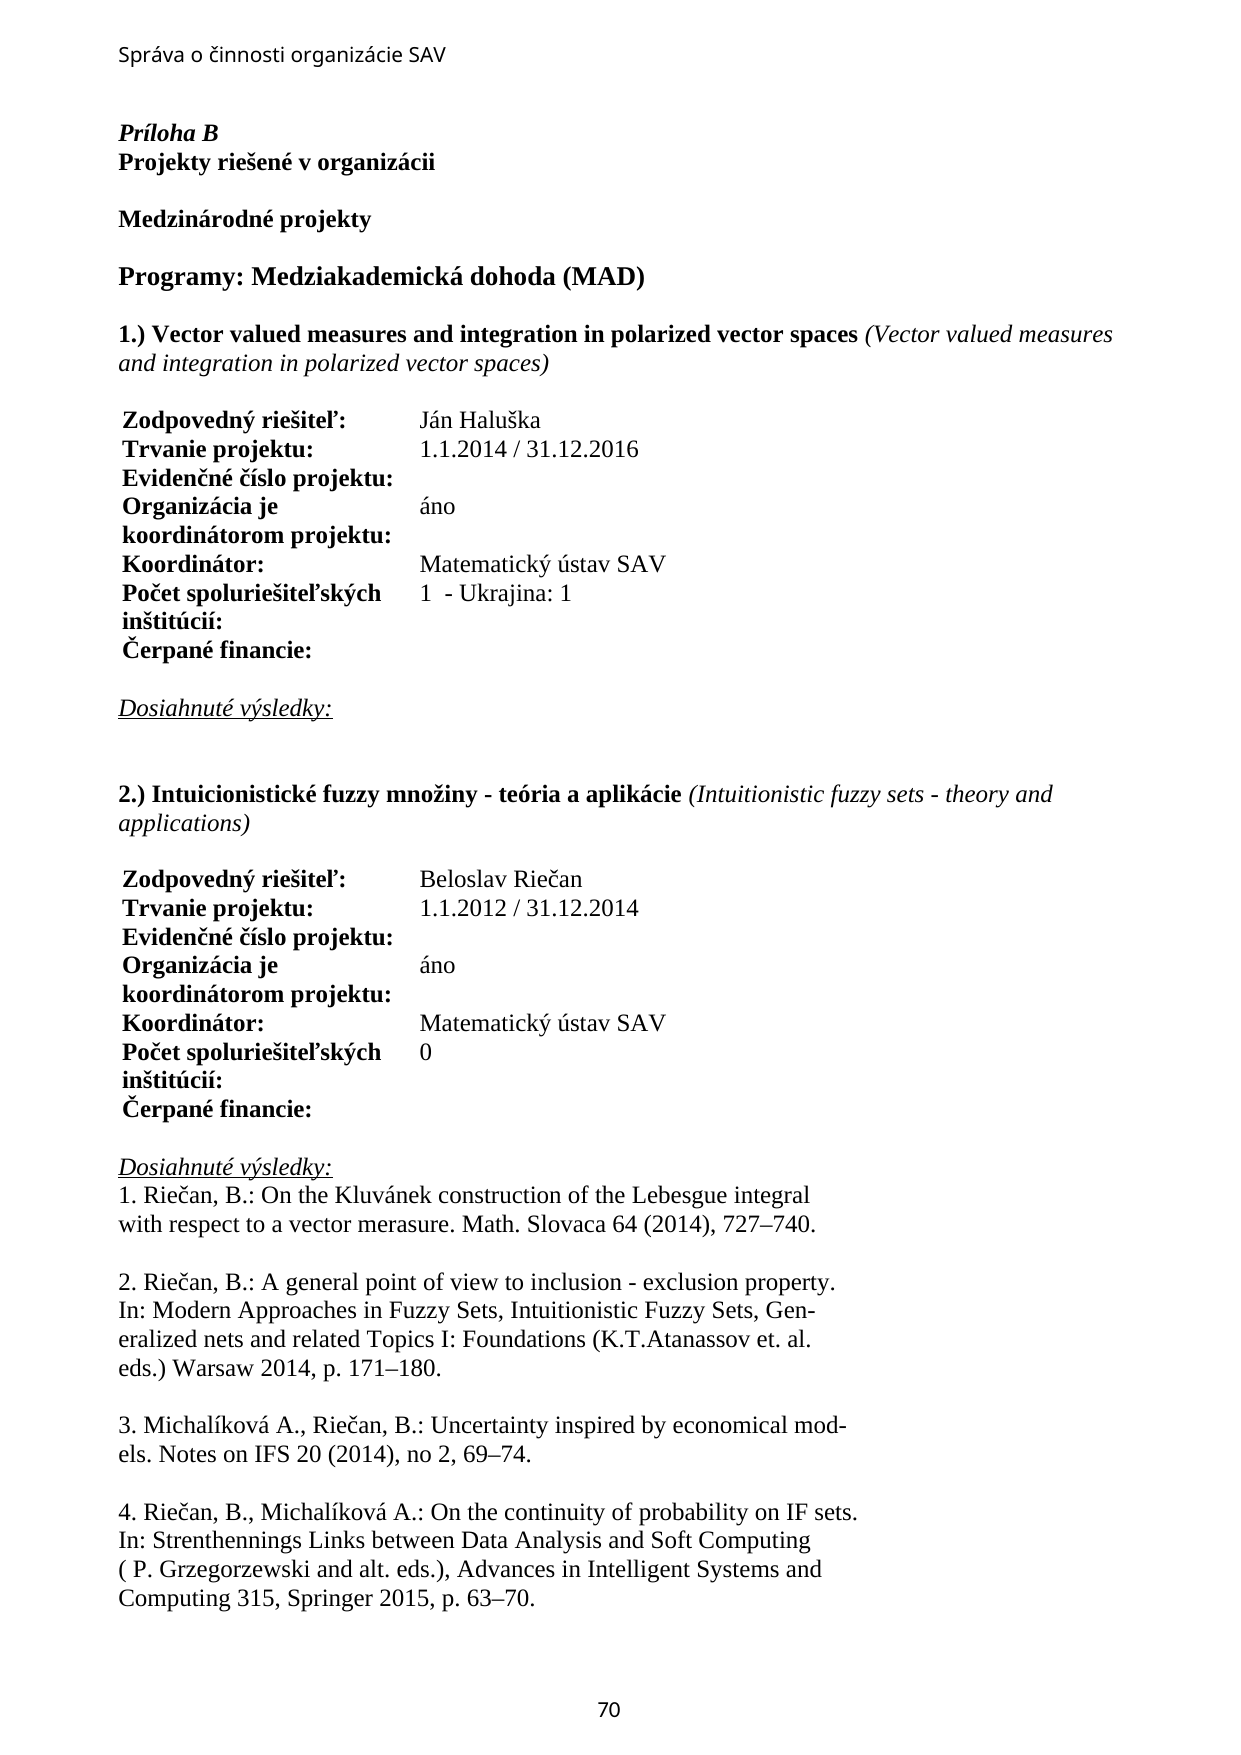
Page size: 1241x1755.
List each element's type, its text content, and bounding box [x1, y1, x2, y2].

table_cell Počet spoluriešiteľských inštitúcií: [122, 578, 419, 635]
table_cell Organizácia je koordinátorom projektu: [122, 951, 419, 1008]
table_cell áno [419, 951, 1122, 1008]
table_cell 1.1.2012 / 31.12.2014 [419, 893, 1122, 922]
table_cell áno [419, 491, 1122, 549]
text Medzinárodné projekty [118, 204, 1122, 260]
table_cell 1 - Ukrajina: 1 [419, 578, 1122, 635]
text Projekty riešené v organizácii [118, 147, 1122, 204]
table_cell [419, 635, 1122, 664]
table_cell 1.1.2014 / 31.12.2016 [419, 434, 1122, 463]
table_cell Organizácia je koordinátorom projektu: [122, 491, 419, 549]
table_cell Počet spoluriešiteľských inštitúcií: [122, 1037, 419, 1094]
table_cell Koordinátor: [122, 1008, 419, 1037]
table_cell Čerpané financie: [122, 1094, 419, 1123]
table_header Zodpovedný riešiteľ: [122, 864, 419, 893]
text Dosiahnuté výsledky: 1. Riečan, B.: On the Kluvánek construction of the Lebesgue integral with respect to a vector merasure. Math. Slovaca 64 (2014), 727–740. 2. Riečan, B.: A general point of view to inclusion - exclusion property. In: Modern Approaches in Fuzzy Sets, Intuitionistic Fuzzy Sets, Gen- eralized nets and related Topics I: Foundations (K.T.Atanassov et. al. eds.) Warsaw 2014, p. 171–180. 3. Michalíková A., Riečan, B.: Uncertainty inspired by economical mod- els. Notes on IFS 20 (2014), no 2, 69–74. 4. Riečan, B., Michalíková A.: On the continuity of probability on IF sets. In: Strenthennings Links between Data Analysis and Soft Computing ( P. Grzegorzewski and alt. eds.), Advances in Intelligent Systems and Computing 315, Springer 2015, p. 63–70. [118, 1123, 1122, 1612]
table_cell Koordinátor: [122, 549, 419, 578]
table_header Beloslav Riečan [419, 864, 1122, 893]
text 1.) Vector valued measures and integration in polarized vector spaces (Vector valued measures and integration in polarized vector spaces) [118, 319, 1122, 405]
table_cell 0 [419, 1037, 1122, 1094]
table_cell Matematický ústav SAV [419, 549, 1122, 578]
text Príloha B [118, 118, 1122, 147]
table_cell [419, 1094, 1122, 1123]
table_cell [419, 922, 1122, 951]
text Dosiahnuté výsledky: 2.) Intuicionistické fuzzy množiny - teória a aplikácie (Intuitionistic fuzzy sets - theory and applications) [118, 664, 1122, 864]
text Programy: Medziakademická dohoda (MAD) [118, 260, 1122, 319]
table_cell [419, 463, 1122, 491]
table_cell Trvanie projektu: [122, 893, 419, 922]
table_cell Evidenčné číslo projektu: [122, 922, 419, 951]
table_cell Evidenčné číslo projektu: [122, 463, 419, 491]
table_cell Matematický ústav SAV [419, 1008, 1122, 1037]
table_cell Čerpané financie: [122, 635, 419, 664]
table_header Ján Haluška [419, 405, 1122, 434]
table_cell Trvanie projektu: [122, 434, 419, 463]
table_header Zodpovedný riešiteľ: [122, 405, 419, 434]
